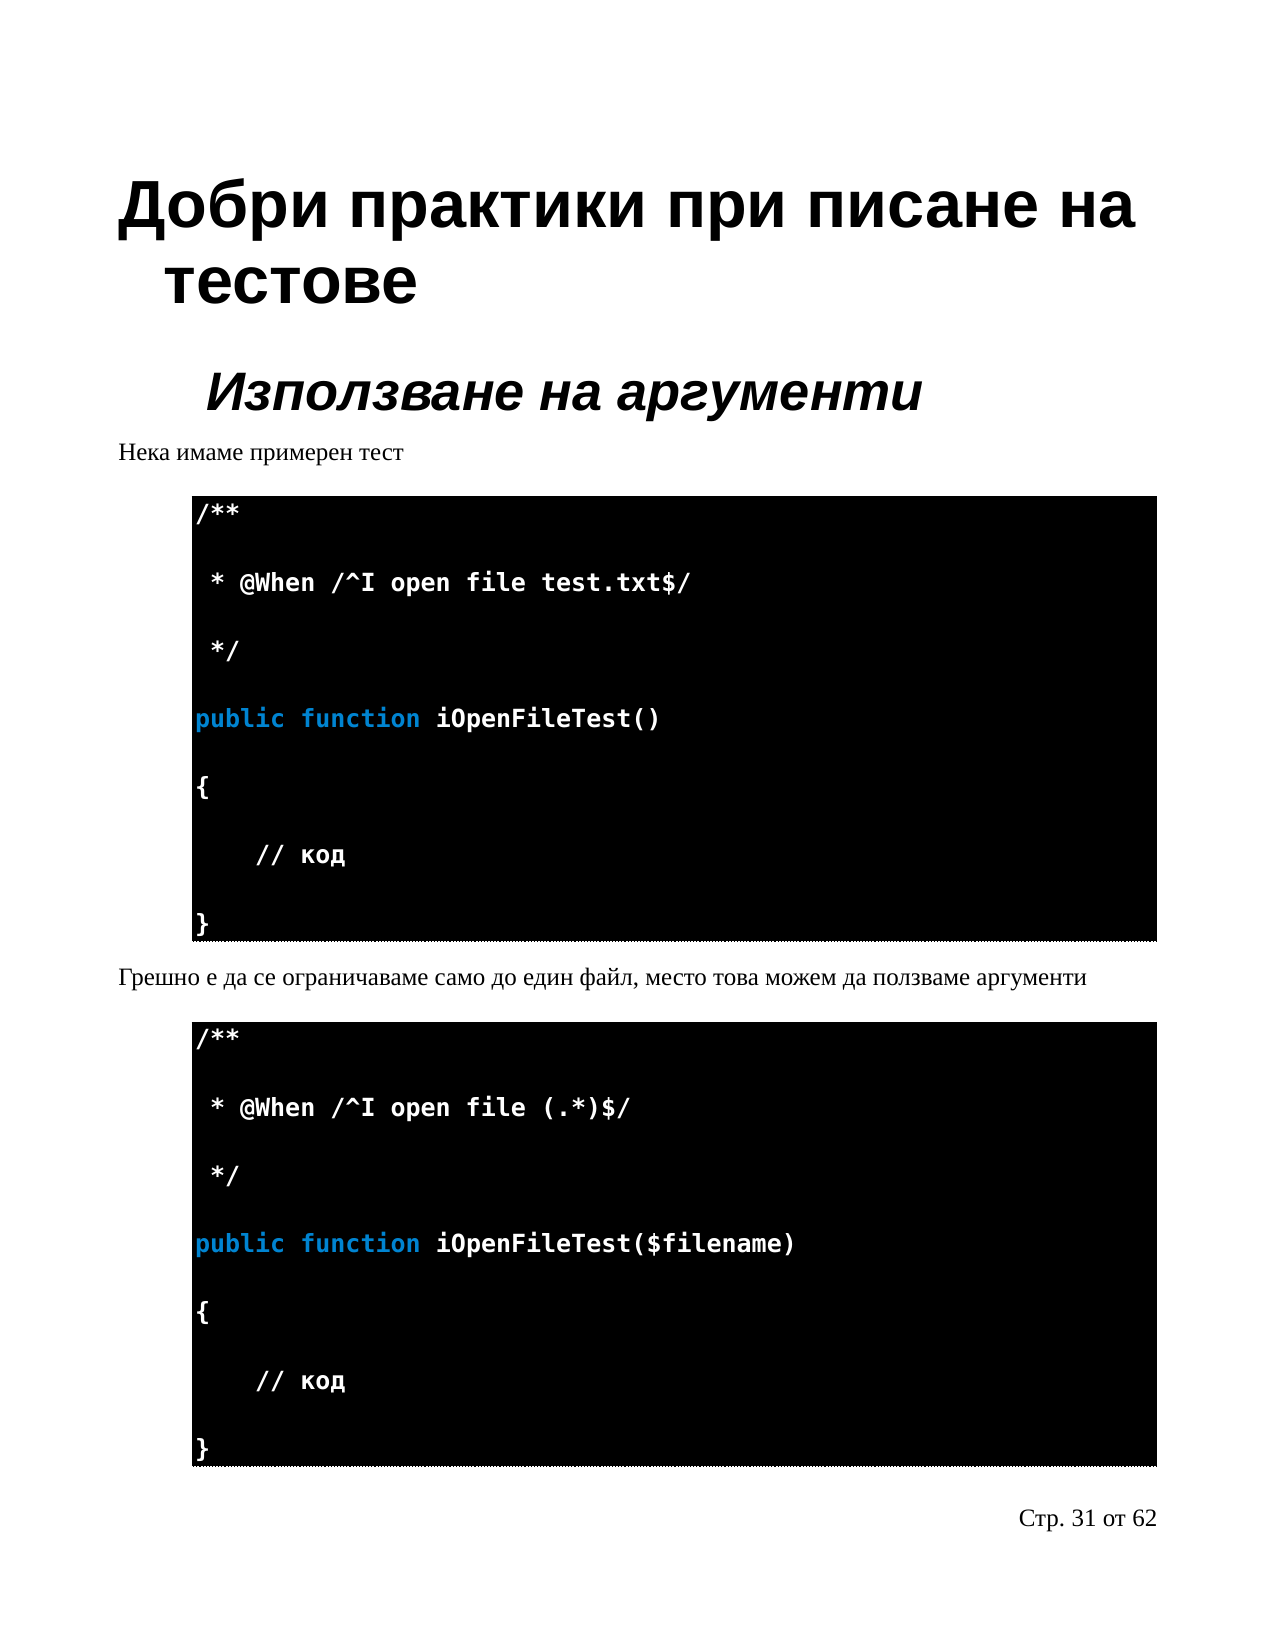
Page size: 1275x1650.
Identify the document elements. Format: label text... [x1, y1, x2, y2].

text * @When /^I open file (.*)$/ [192, 1090, 1157, 1122]
text public function iOpenFileTest($filename) [192, 1226, 1157, 1258]
text * @When /^I open file test.txt$/ [192, 565, 1157, 597]
text { [192, 1294, 1157, 1327]
text // код [192, 838, 1157, 870]
text } [192, 1431, 1157, 1466]
text } [192, 906, 1157, 941]
text */ [192, 1158, 1157, 1190]
text // код [192, 1363, 1157, 1395]
subtitle Добри практики при писане на тестове [118, 164, 1157, 318]
text */ [192, 633, 1157, 665]
text Нека имаме примерен тест [118, 437, 1157, 466]
text public function iOpenFileTest() [192, 701, 1157, 733]
text /** [192, 1022, 1157, 1054]
text { [192, 769, 1157, 802]
subtitle Използване на аргументи [206, 360, 1157, 422]
text /** [192, 496, 1157, 529]
text Грешно е да се ограничаваме само до един файл, место това можем да ползваме аргументи [118, 962, 1157, 991]
